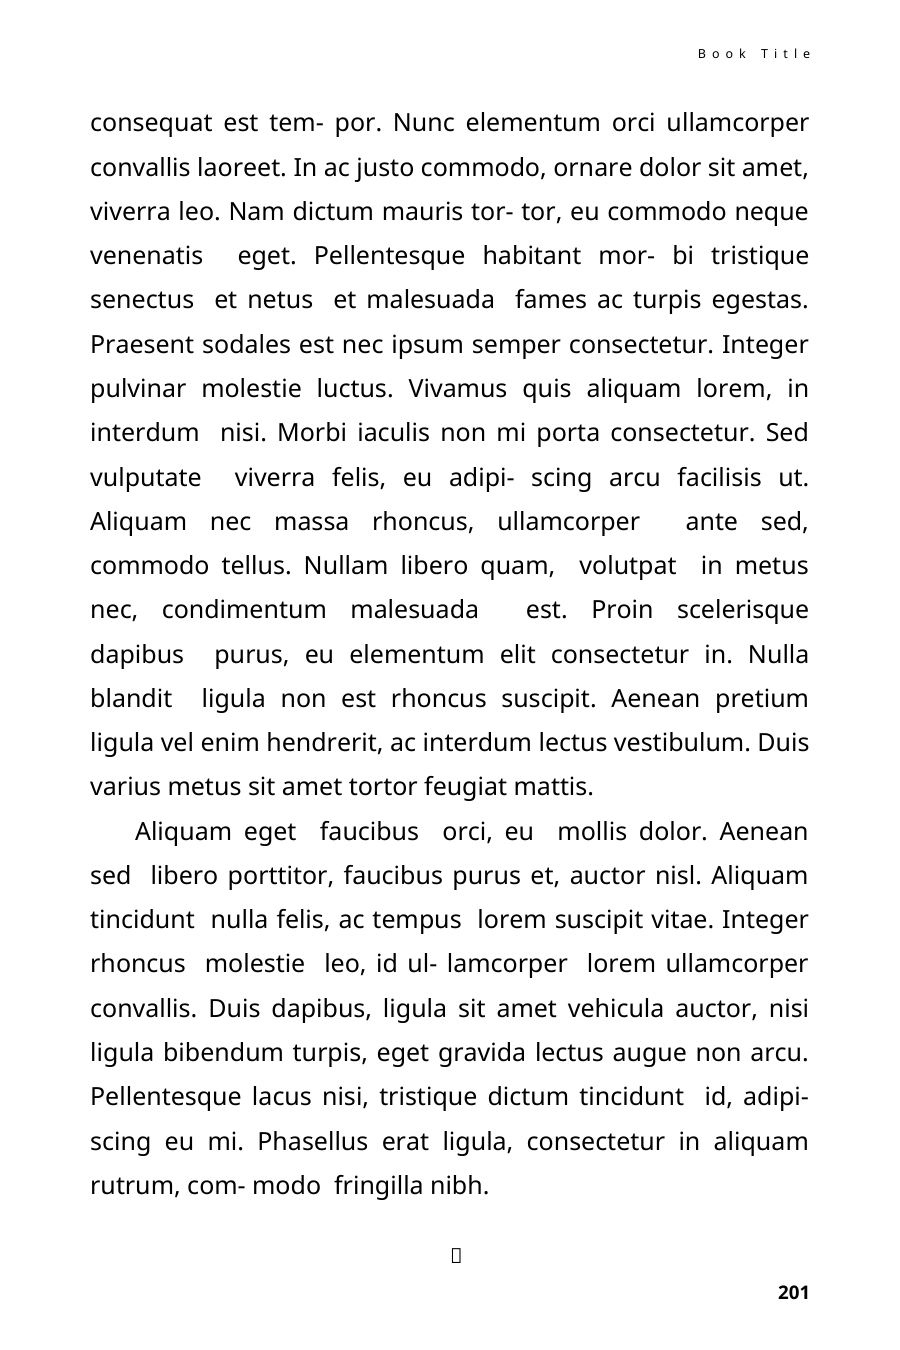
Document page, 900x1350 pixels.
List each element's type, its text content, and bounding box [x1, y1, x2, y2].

text Aliquam eget faucibus orci, eu mollis dolor. Aenean sed libero porttitor, faucibus purus et, auctor nisl. Aliquam tincidunt nulla felis, ac tempus lorem suscipit vitae. Integer rhoncus molestie leo, id ul- lamcorper lorem ullamcorper convallis. Duis dapibus, ligula sit amet vehicula auctor, nisi ligula bibendum turpis, eget gravida lectus augue non arcu. Pellentesque lacus nisi, tristique dictum tincidunt id, adipi- scing eu mi. Phasellus erat ligula, consectetur in aliquam rutrum, com- modo fringilla nibh. [90, 813, 810, 1202]
text consequat est tem- por. Nunc elementum orci ullamcorper convallis laoreet. In ac justo commodo, ornare dolor sit amet, viverra leo. Nam dictum mauris tor- tor, eu commodo neque venenatis eget. Pellentesque habitant mor- bi tristique senectus et netus et malesuada fames ac turpis egestas. Praesent sodales est nec ipsum semper consectetur. Integer pulvinar molestie luctus. Vivamus quis aliquam lorem, in interdum nisi. Morbi iaculis non mi porta consectetur. Sed vulputate viverra felis, eu adipi- scing arcu facilisis ut. Aliquam nec massa rhoncus, ullamcorper ante sed, commodo tellus. Nullam libero quam, volutpat in metus nec, condimentum malesuada est. Proin scelerisque dapibus purus, eu elementum elit consectetur in. Nulla blandit ligula non est rhoncus suscipit. Aenean pretium ligula vel enim hendrerit, ac interdum lectus vestibulum. Duis varius metus sit amet tortor feugiat mattis. [90, 105, 810, 803]
